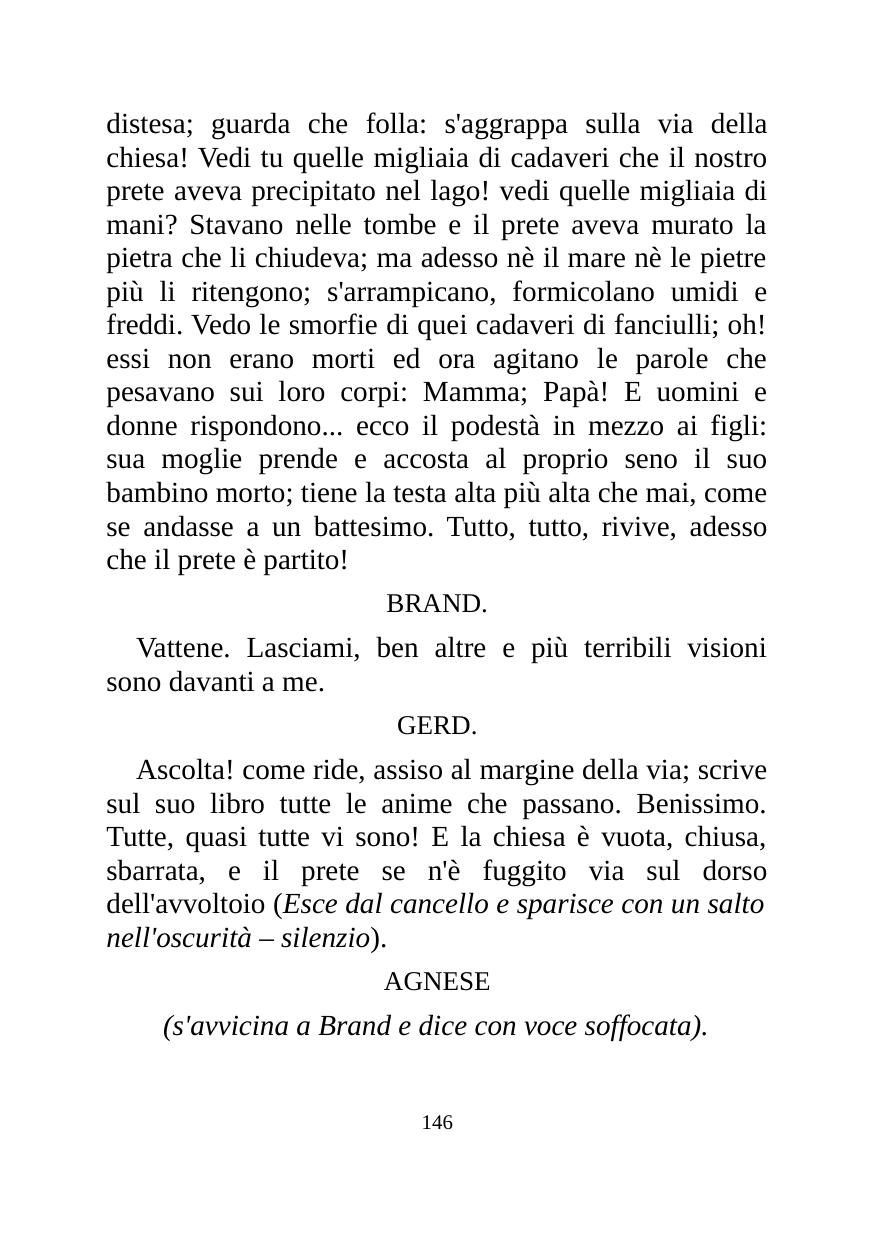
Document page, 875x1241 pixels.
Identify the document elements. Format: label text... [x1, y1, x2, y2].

text distesa; guarda che folla: s'aggrappa sulla via della chiesa! Vedi tu quelle migliaia di cadaveri che il nostro prete aveva precipitato nel lago! vedi quelle migliaia di mani? Stavano nelle tombe e il prete aveva murato la pietra che li chiudeva; ma adesso nè il mare nè le pietre più li ritengono; s'arrampicano, formicolano umidi e freddi. Vedo le smorfie di quei cadaveri di fanciulli; oh! essi non erano morti ed ora agitano le parole che pesavano sui loro corpi: Mamma; Papà! E uomini e donne rispondono... ecco il podestà in mezzo ai figli: sua moglie prende e accosta al proprio seno il suo bambino morto; tiene la testa alta più alta che mai, come se andasse a un battesimo. Tutto, tutto, rivive, adesso che il prete è partito! [106, 106, 768, 576]
text Vattene. Lasciami, ben altre e più terribili visioni sono davanti a me. [106, 631, 768, 698]
text (s'avvicina a Brand e dice con voce soffocata). [106, 1008, 768, 1042]
text GERD. [106, 709, 768, 741]
text Ascolta! come ride, assiso al margine della via; scrive sul suo libro tutte le anime che passano. Benissimo. Tutte, quasi tutte vi sono! E la chiesa è vuota, chiusa, sbarrata, e il prete se n'è fuggito via sul dorso dell'avvoltoio (Esce dal cancello e sparisce con un salto nell'oscurità – silenzio). [106, 752, 768, 953]
text BRAND. [106, 588, 768, 619]
text AGNESE [106, 965, 768, 996]
